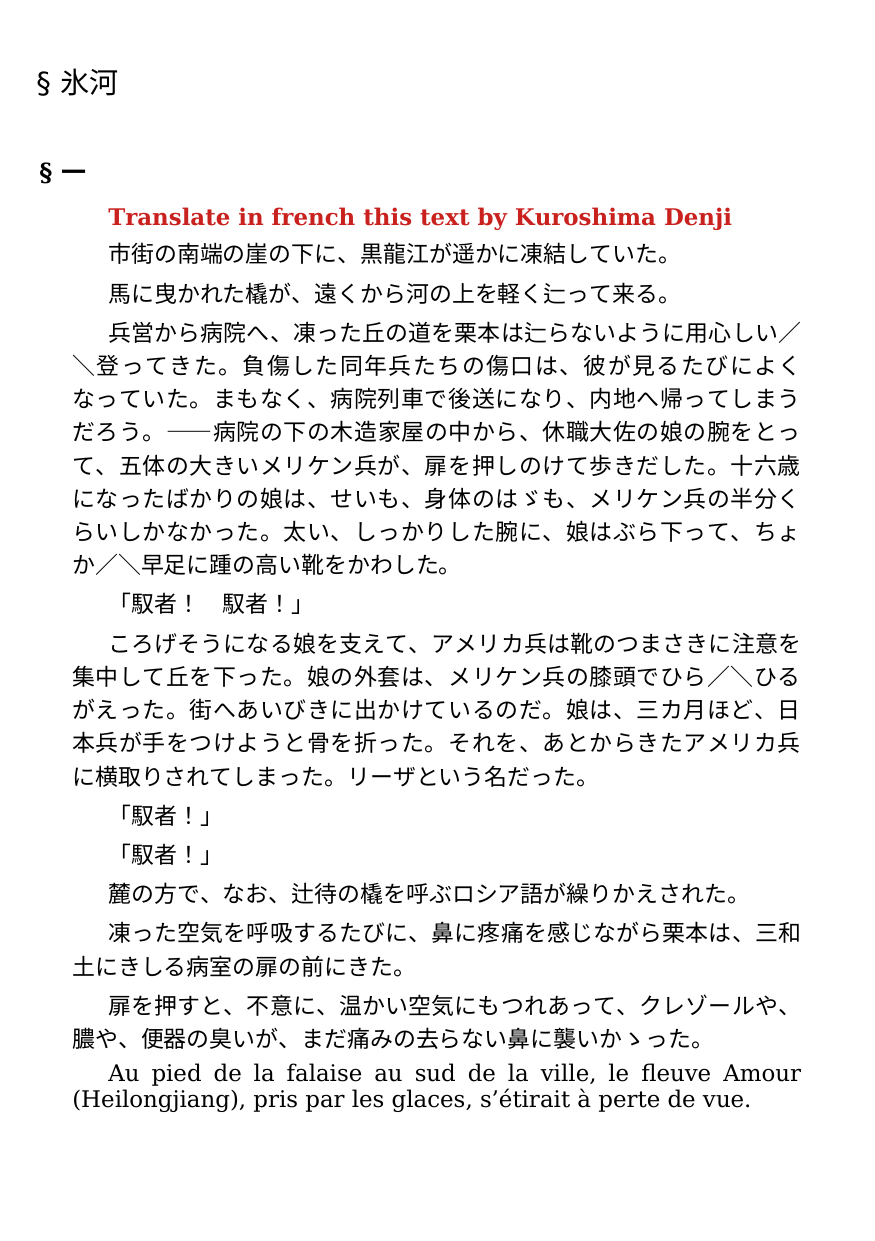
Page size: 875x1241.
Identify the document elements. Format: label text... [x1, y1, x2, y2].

text 市街の南端の崖の下に、黒龍江が遥かに凍結していた。 [72, 236, 802, 269]
subtitle § 一 [36, 149, 838, 192]
text 「馭者！」 [72, 798, 802, 831]
text 兵営から病院へ、凍った丘の道を栗本は辷らないように用心しい／＼登ってきた。負傷した同年兵たちの傷口は、彼が見るたびによくなっていた。まもなく、病院列車で後送になり、内地へ帰ってしまうだろう。――病院の下の木造家屋の中から、休職大佐の娘の腕をとって、五体の大きいメリケン兵が、扉を押しのけて歩きだした。十六歳になったばかりの娘は、せいも、身体のはゞも、メリケン兵の半分くらいしかなかった。太い、しっかりした腕に、娘はぶら下って、ちょか／＼早足に踵の高い靴をかわした。 [72, 314, 802, 580]
text 「馭者！」 [72, 837, 802, 870]
text 馬に曳かれた橇が、遠くから河の上を軽く辷って来る。 [72, 275, 802, 309]
text 「馭者！ 馭者！」 [72, 586, 802, 619]
text 麓の方で、なお、辻待の橇を呼ぶロシア語が繰りかえされた。 [72, 876, 802, 909]
text 扉を押すと、不意に、温かい空気にもつれあって、クレゾールや、膿や、便器の臭いが、まだ痛みの去らない鼻に襲いかゝった。 [72, 987, 802, 1054]
text Au pied de la falaise au sud de la ville, le fleuve Amour (Heilongjiang), pris par les glaces, s’étirait à perte de vue. [72, 1060, 802, 1113]
text 凍った空気を呼吸するたびに、鼻に疼痛を感じながら栗本は、三和土にきしる病室の扉の前にきた。 [72, 915, 802, 982]
text ころげそうになる娘を支えて、アメリカ兵は靴のつまさきに注意を集中して丘を下った。娘の外套は、メリケン兵の膝頭でひら／＼ひるがえった。街へあいびきに出かけているのだ。娘は、三カ月ほど、日本兵が手をつけようと骨を折った。それを、あとからきたアメリカ兵に横取りされてしまった。リーザという名だった。 [72, 626, 802, 792]
subtitle § 氷河 [36, 60, 838, 102]
text Translate in french this text by Kuroshima Denji [72, 203, 802, 230]
